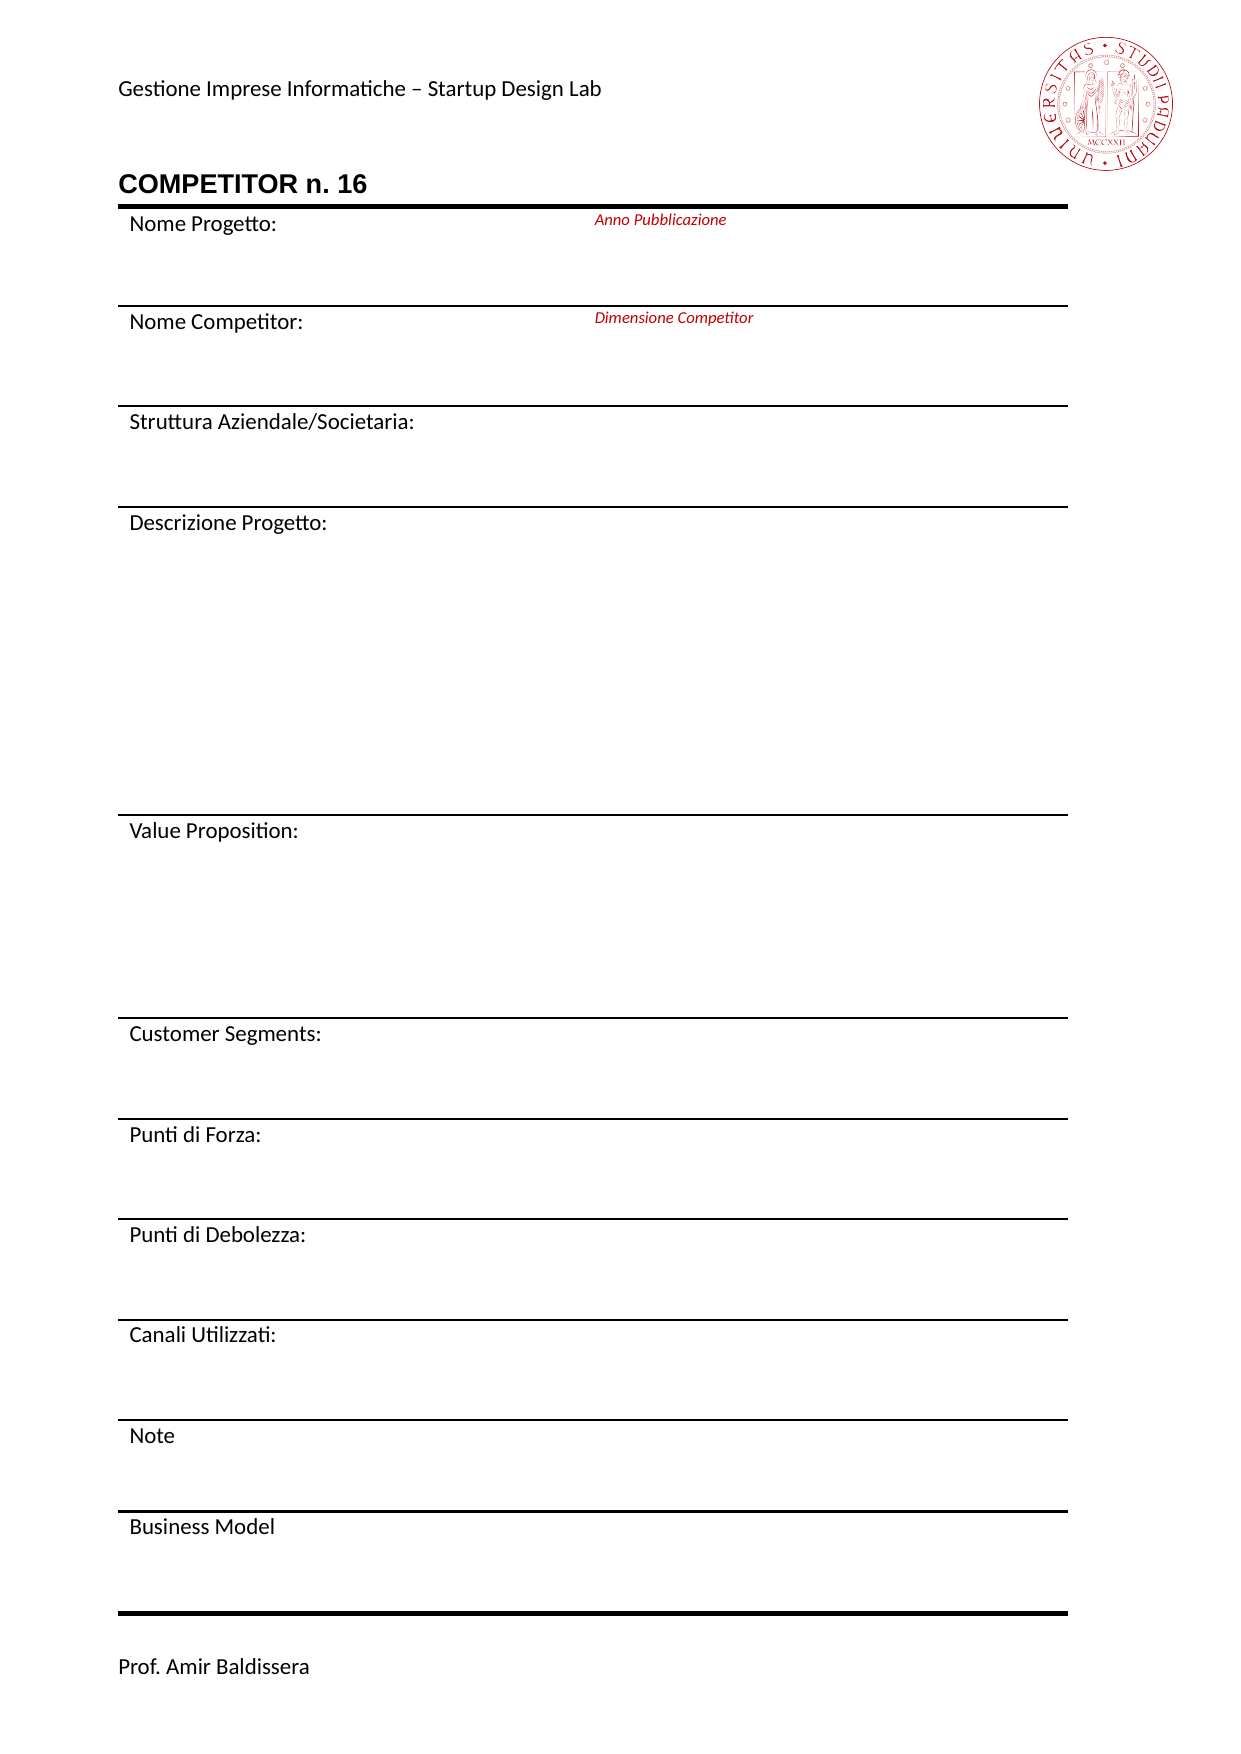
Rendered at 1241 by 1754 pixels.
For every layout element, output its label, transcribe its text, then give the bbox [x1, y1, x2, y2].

table_cell Note [118, 1421, 1068, 1510]
table_cell Nome Competitor: [118, 307, 583, 405]
table_cell Punti di Debolezza: [118, 1220, 1068, 1318]
table_header Nome Progetto: [118, 209, 583, 305]
table_header Anno Pubblicazione [583, 209, 1068, 305]
table_cell Canali Utilizzati: [118, 1321, 1068, 1419]
table_cell Descrizione Progetto: [118, 508, 1068, 814]
subtitle COMPETITOR n. 16 [118, 168, 1122, 200]
table_cell Dimensione Competitor [583, 307, 1068, 405]
table_cell Business Model [118, 1513, 1068, 1611]
table_cell Punti di Forza: [118, 1120, 1068, 1218]
picture [1038, 35, 1174, 172]
table_cell Customer Segments: [118, 1019, 1068, 1118]
table_cell Struttura Aziendale/Societaria: [118, 407, 1068, 506]
table_cell Value Proposition: [118, 816, 1068, 1017]
